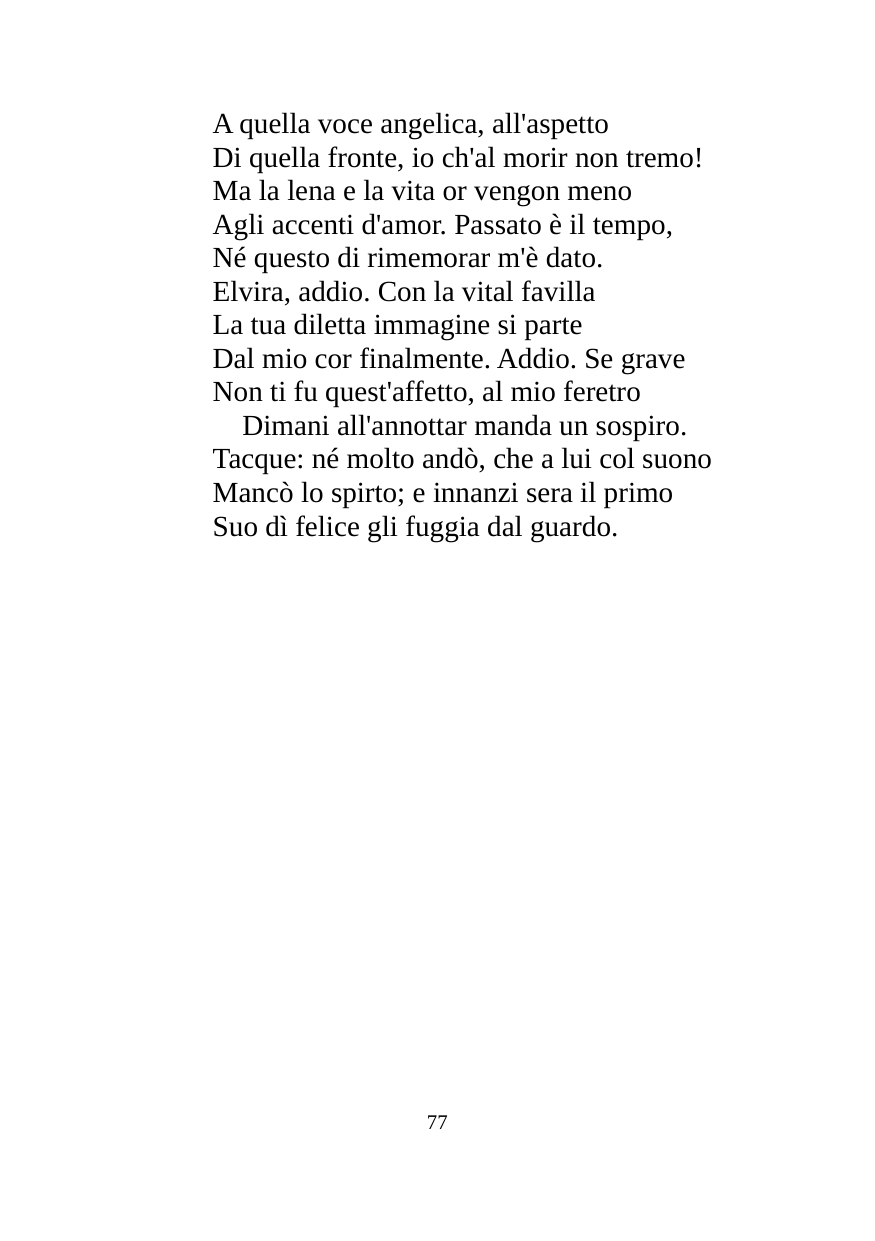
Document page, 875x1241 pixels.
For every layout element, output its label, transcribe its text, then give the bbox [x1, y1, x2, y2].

text La tua diletta immagine si parte [183, 307, 768, 341]
text Dal mio cor finalmente. Addio. Se grave [183, 341, 768, 374]
text Né questo di rimemorar m'è dato. [183, 240, 768, 274]
text A quella voce angelica, all'aspetto [183, 106, 768, 140]
text Non ti fu quest'affetto, al mio feretro [183, 374, 768, 408]
text Agli accenti d'amor. Passato è il tempo, [183, 207, 768, 240]
text Tacque: né molto andò, che a lui col suono [183, 442, 768, 475]
text Dimani all'annottar manda un sospiro. [212, 408, 768, 442]
text Suo dì felice gli fuggia dal guardo. [183, 509, 768, 542]
text Di quella fronte, io ch'al morir non tremo! [183, 140, 768, 173]
text Ma la lena e la vita or vengon meno [183, 173, 768, 207]
text Elvira, addio. Con la vital favilla [183, 274, 768, 307]
text Mancò lo spirto; e innanzi sera il primo [183, 475, 768, 509]
